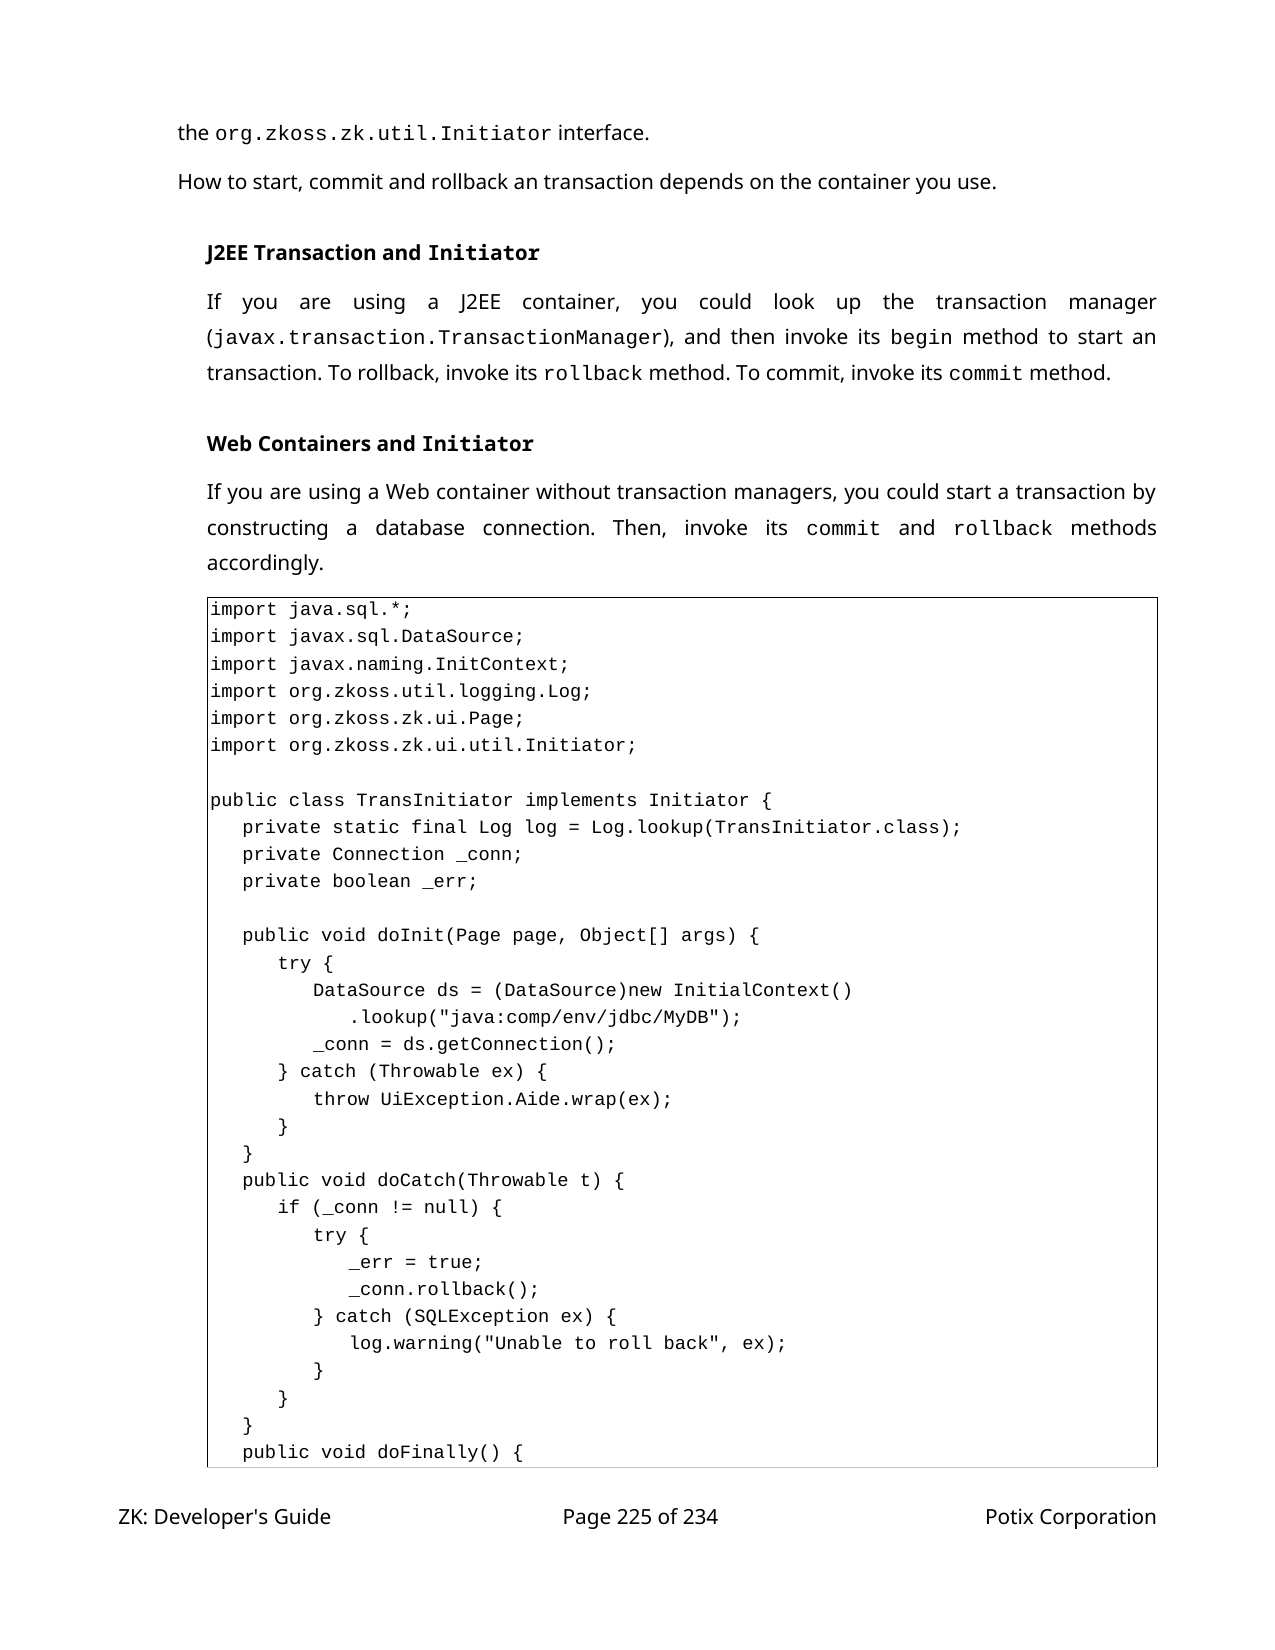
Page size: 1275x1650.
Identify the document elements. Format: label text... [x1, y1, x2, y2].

text private boolean _err; [208, 869, 1157, 893]
text import org.zkoss.zk.ui.util.Initiator; [208, 733, 1157, 757]
text public class TransInitiator implements Initiator { [208, 787, 1157, 812]
text DataSource ds = (DataSource)new InitialContext() [208, 978, 1157, 1002]
text if (_conn != null) { [208, 1195, 1157, 1219]
text } [208, 1358, 1157, 1383]
text private Connection _conn; [208, 842, 1157, 866]
text import java.sql.*; [208, 598, 1157, 621]
text } catch (SQLException ex) { [208, 1304, 1157, 1328]
text try { [208, 951, 1157, 975]
text public void doInit(Page page, Object[] args) { [208, 923, 1157, 948]
text try { [208, 1222, 1157, 1247]
text public void doFinally() { [208, 1440, 1157, 1467]
text _err = true; [208, 1249, 1157, 1274]
text } [208, 1386, 1157, 1410]
text } catch (Throwable ex) { [208, 1059, 1157, 1083]
text import javax.naming.InitContext; [208, 651, 1157, 676]
text _conn.rollback(); [208, 1277, 1157, 1301]
text How to start, commit and rollback an transaction depends on the container you use. [177, 167, 1157, 196]
text import org.zkoss.zk.ui.Page; [208, 706, 1157, 730]
subtitle J2EE Transaction and Initiator [207, 238, 1157, 266]
text throw UiException.Aide.wrap(ex); [208, 1086, 1157, 1111]
text private static final Log log = Log.lookup(TransInitiator.class); [208, 814, 1157, 839]
text import org.zkoss.util.logging.Log; [208, 679, 1157, 703]
text the org.zkoss.zk.util.Initiator interface. [177, 118, 1157, 147]
text _conn = ds.getConnection(); [208, 1032, 1157, 1056]
text } [208, 1114, 1157, 1138]
text If you are using a J2EE container, you could look up the transaction manager (javax.transaction.TransactionManager), and then invoke its begin method to start an transaction. To rollback, invoke its rollback method. To commit, invoke its commit method. [207, 287, 1157, 386]
text } [208, 1413, 1157, 1437]
text public void doCatch(Throwable t) { [208, 1168, 1157, 1192]
text If you are using a Web container without transaction managers, you could start a transaction by constructing a database connection. Then, invoke its commit and rollback methods accordingly. [207, 477, 1157, 576]
text } [208, 1141, 1157, 1165]
text log.warning("Unable to roll back", ex); [208, 1331, 1157, 1355]
text import javax.sql.DataSource; [208, 624, 1157, 648]
text .lookup("java:comp/env/jdbc/MyDB"); [208, 1005, 1157, 1029]
subtitle Web Containers and Initiator [207, 429, 1157, 457]
